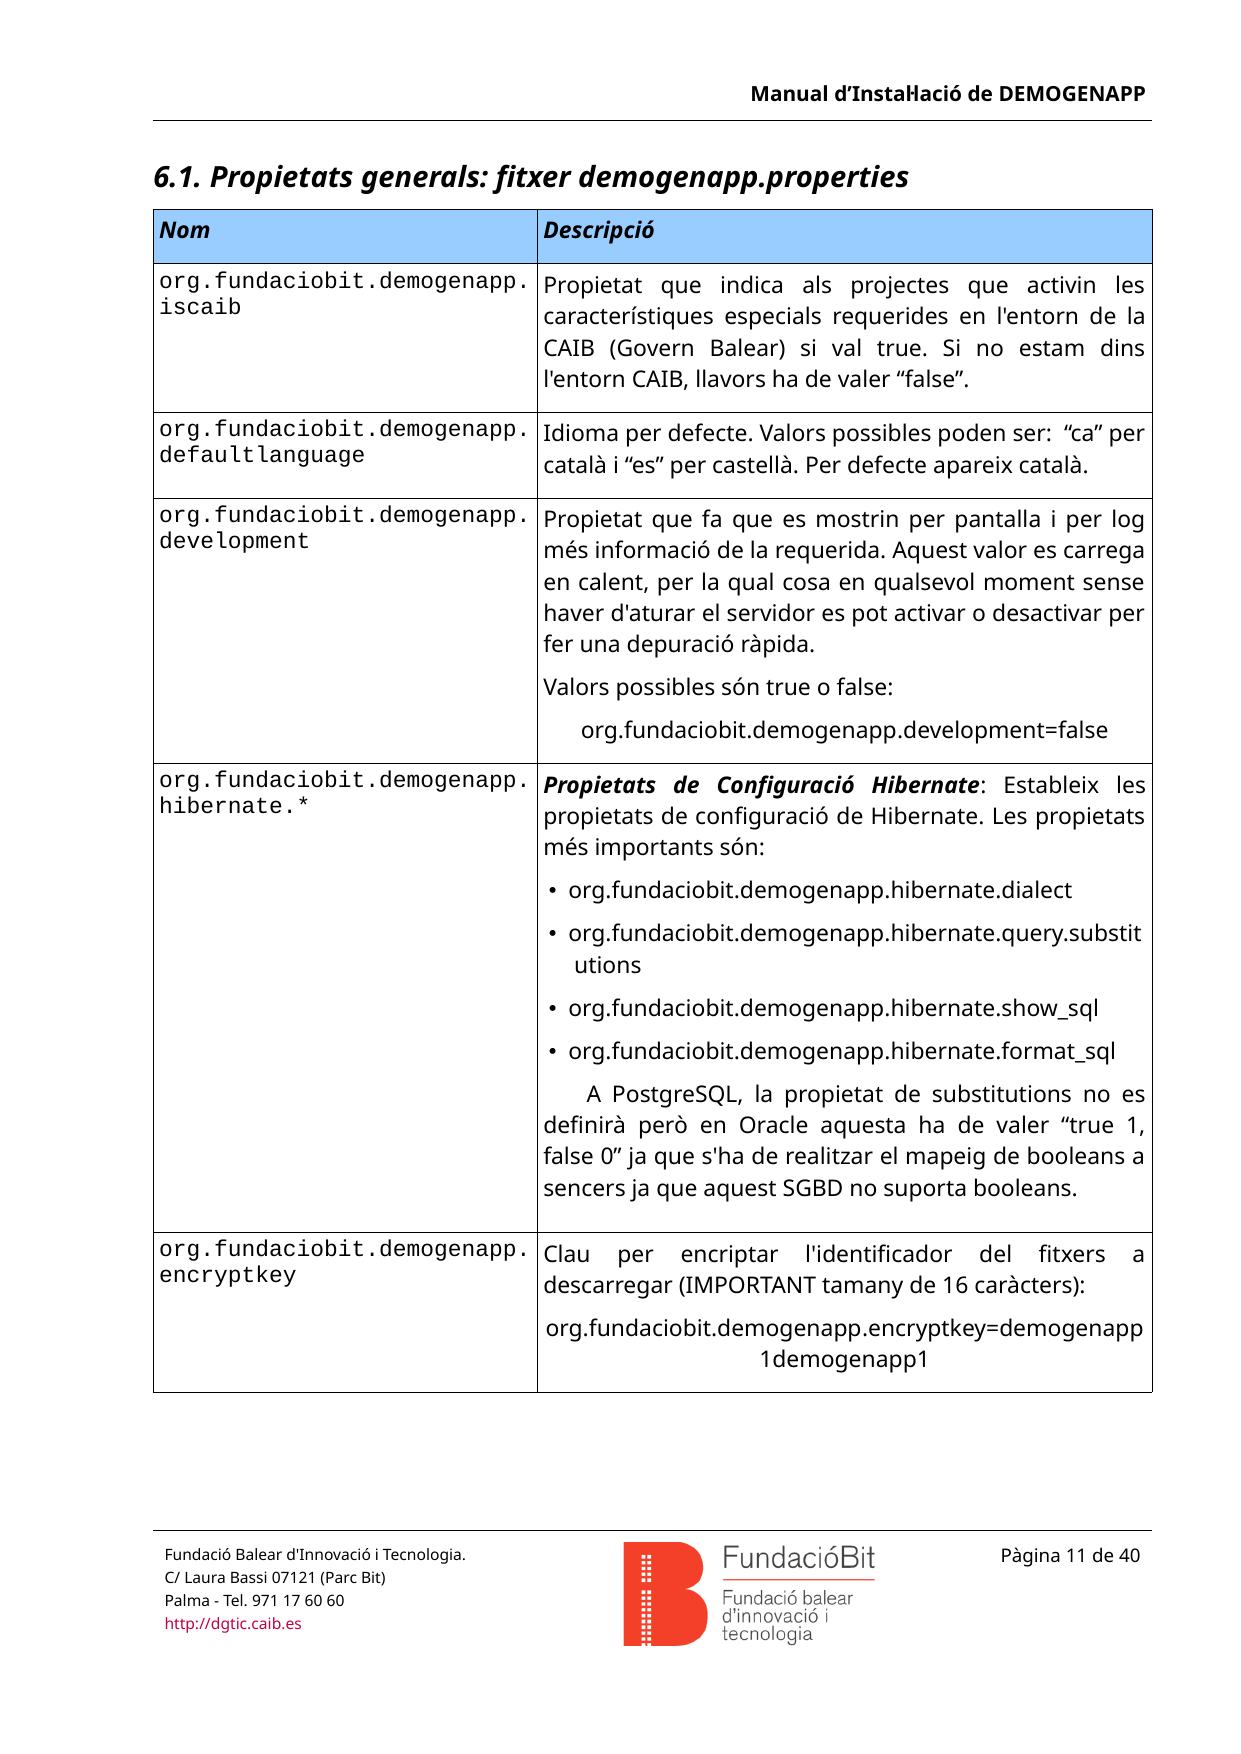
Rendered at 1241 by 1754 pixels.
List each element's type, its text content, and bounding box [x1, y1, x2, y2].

table_cell Propietats de Configuració Hibernate: Estableix les propietats de configuració de Hibernate. Les propietats més importants són: org.fundaciobit.demogenapp.hibernate.dialect org.fundaciobit.demogenapp.hibernate.query.substitutions org.fundaciobit.demogenapp.hibernate.show_sql org.fundaciobit.demogenapp.hibernate.format_sql A PostgreSQL, la propietat de substitutions no es definirà però en Oracle aquesta ha de valer “true 1, false 0” ja que s'ha de realitzar el mapeig de booleans a sencers ja que aquest SGBD no suporta booleans. [538, 764, 1152, 1232]
table_cell org.fundaciobit.demogenapp.hibernate.* [154, 764, 537, 1232]
picture [623, 1542, 875, 1646]
table_header Nom [154, 210, 537, 263]
table_cell org.fundaciobit.demogenapp.iscaib [154, 264, 537, 412]
table_cell org.fundaciobit.demogenapp.defaultlanguage [154, 413, 537, 497]
subtitle Propietats generals: fitxer demogenapp.properties [153, 156, 1152, 196]
table_cell org.fundaciobit.demogenapp.development [154, 499, 537, 763]
table_header Descripció [538, 210, 1152, 263]
table_cell org.fundaciobit.demogenapp.encryptkey [154, 1233, 537, 1392]
table_cell Propietat que fa que es mostrin per pantalla i per log més informació de la requerida. Aquest valor es carrega en calent, per la qual cosa en qualsevol moment sense haver d'aturar el servidor es pot activar o desactivar per fer una depuració ràpida. Valors possibles són true o false: org.fundaciobit.demogenapp.development=false [538, 499, 1152, 763]
table_cell Idioma per defecte. Valors possibles poden ser: “ca” per català i “es” per castellà. Per defecte apareix català. [538, 413, 1152, 497]
table_cell Clau per encriptar l'identificador del fitxers a descarregar (IMPORTANT tamany de 16 caràcters): org.fundaciobit.demogenapp.encryptkey=demogenapp1demogenapp1 [538, 1233, 1152, 1392]
table_cell Propietat que indica als projectes que activin les característiques especials requerides en l'entorn de la CAIB (Govern Balear) si val true. Si no estam dins l'entorn CAIB, llavors ha de valer “false”. [538, 264, 1152, 412]
